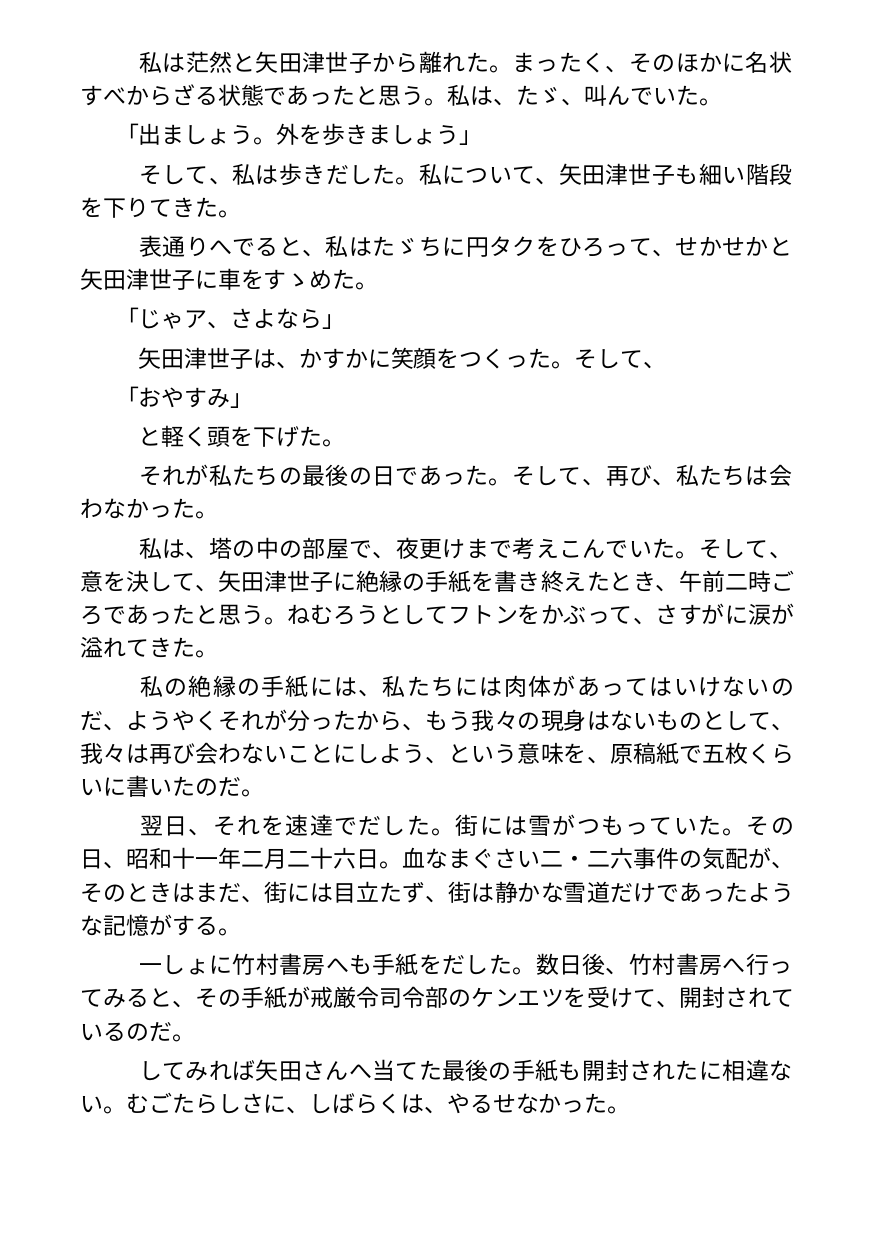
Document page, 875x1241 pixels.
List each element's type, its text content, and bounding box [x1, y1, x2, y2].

text 私の絶縁の手紙には、私たちには肉体があってはいけないのだ、ようやくそれが分ったから、もう我々の現身はないものとして、我々は再び会わないことにしよう、という意味を、原稿紙で五枚くらいに書いたのだ。 [80, 669, 794, 802]
text 「じゃア、さよなら」 [80, 301, 794, 334]
text 「出ましょう。外を歩きましょう」 [80, 117, 794, 151]
text 矢田津世子は、かすかに笑顔をつくった。そして、 [80, 341, 794, 374]
text 一しょに竹村書房へも手紙をだした。数日後、竹村書房へ行ってみると、その手紙が戒厳令司令部のケンエツを受けて、開封されているのだ。 [80, 947, 794, 1047]
text と軽く頭を下げた。 [80, 419, 794, 452]
text してみれば矢田さんへ当てた最後の手紙も開封されたに相違ない。むごたらしさに、しばらくは、やるせなかった。 [80, 1053, 794, 1119]
text 私は、塔の中の部屋で、夜更けまで考えこんでいた。そして、意を決して、矢田津世子に絶縁の手紙を書き終えたとき、午前二時ごろであったと思う。ねむろうとしてフトンをかぶって、さすがに涙が溢れてきた。 [80, 530, 794, 663]
text そして、私は歩きだした。私について、矢田津世子も細い階段を下りてきた。 [80, 157, 794, 223]
text それが私たちの最後の日であった。そして、再び、私たちは会わなかった。 [80, 458, 794, 524]
text 「おやすみ」 [80, 380, 794, 413]
text 翌日、それを速達でだした。街には雪がつもっていた。その日、昭和十一年二月二十六日。血なまぐさい二・二六事件の気配が、そのときはまだ、街には目立たず、街は静かな雪道だけであったような記憶がする。 [80, 808, 794, 941]
text 表通りへでると、私はたゞちに円タクをひろって、せかせかと矢田津世子に車をすゝめた。 [80, 229, 794, 295]
text 私は茫然と矢田津世子から離れた。まったく、そのほかに名状すべからざる状態であったと思う。私は、たゞ、叫んでいた。 [80, 45, 794, 111]
